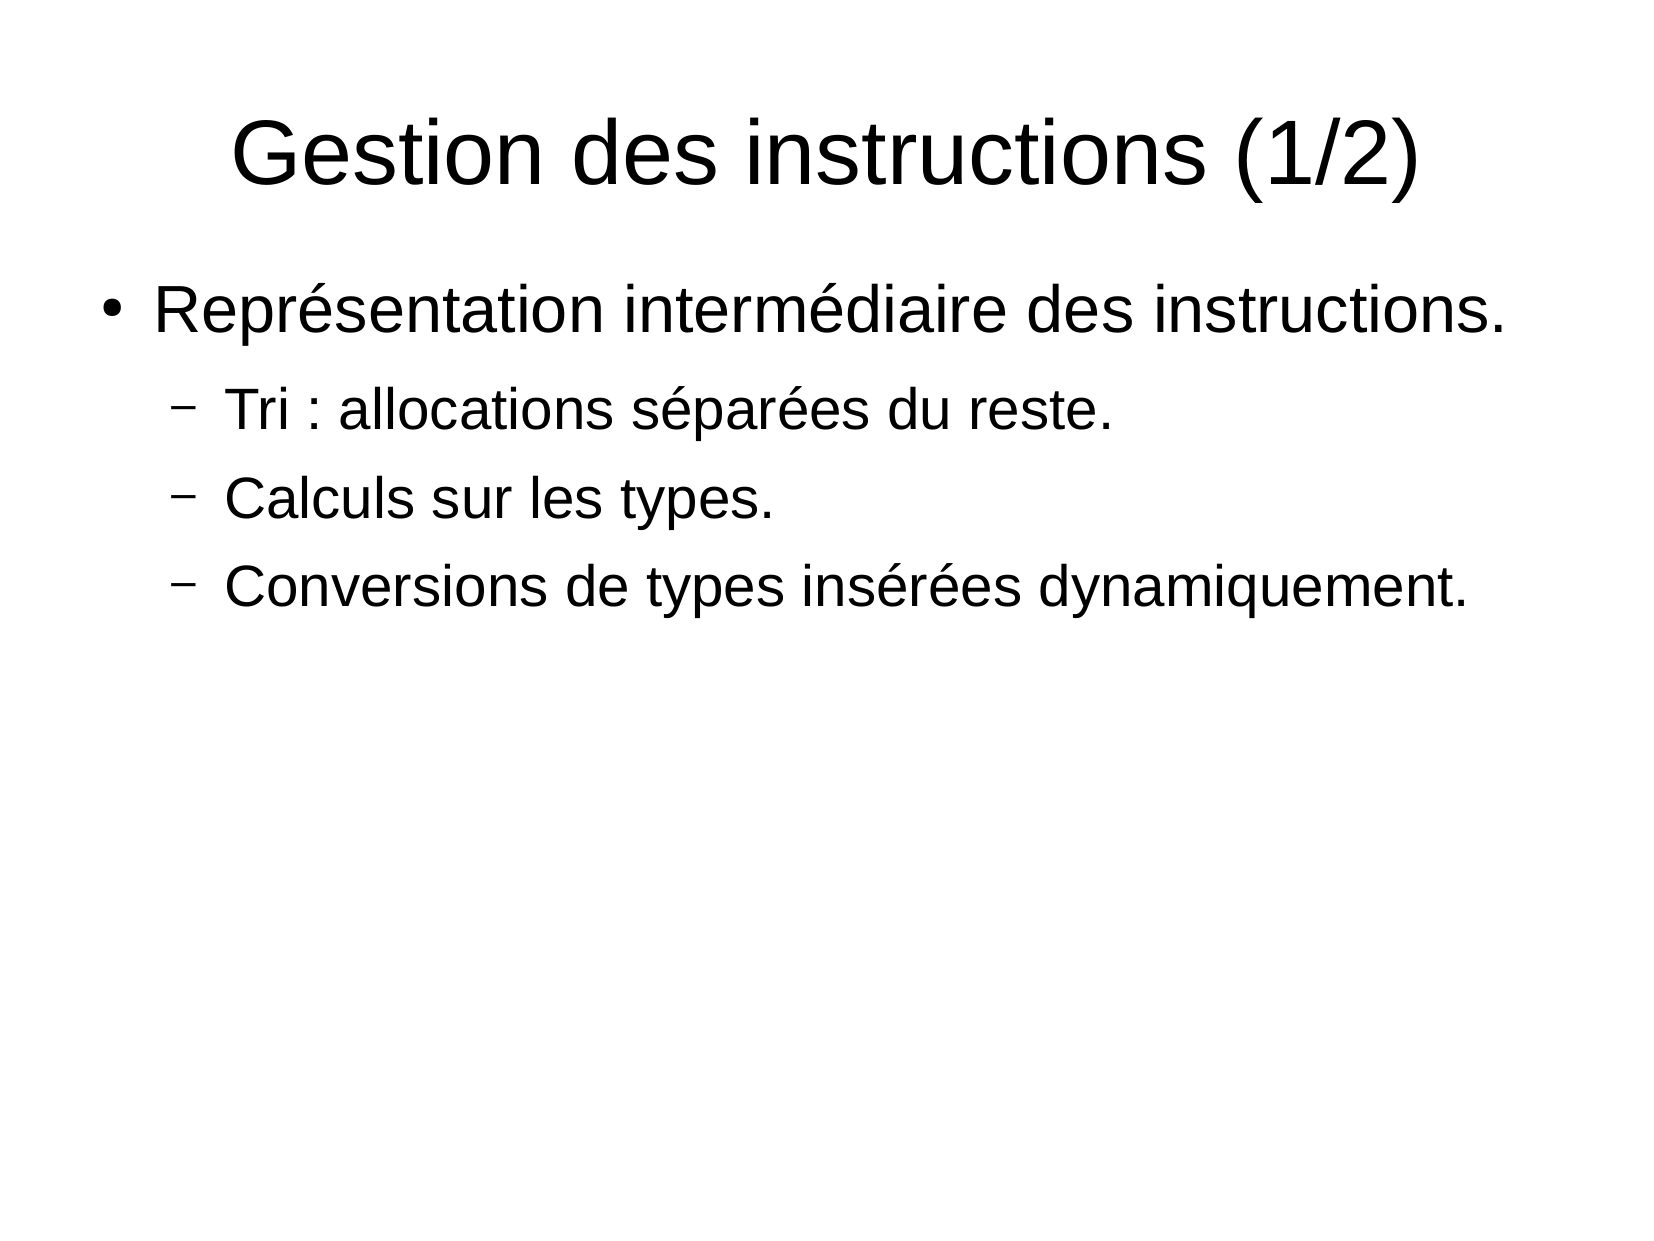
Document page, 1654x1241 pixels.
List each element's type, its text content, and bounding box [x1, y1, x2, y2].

list Représentation intermédiaire des instructions. Tri : allocations séparées du reste. Calculs sur les types. Conversions de types insérées dynamiquement. [82, 272, 1538, 992]
title Gestion des instructions (1/2) [82, 49, 1571, 257]
